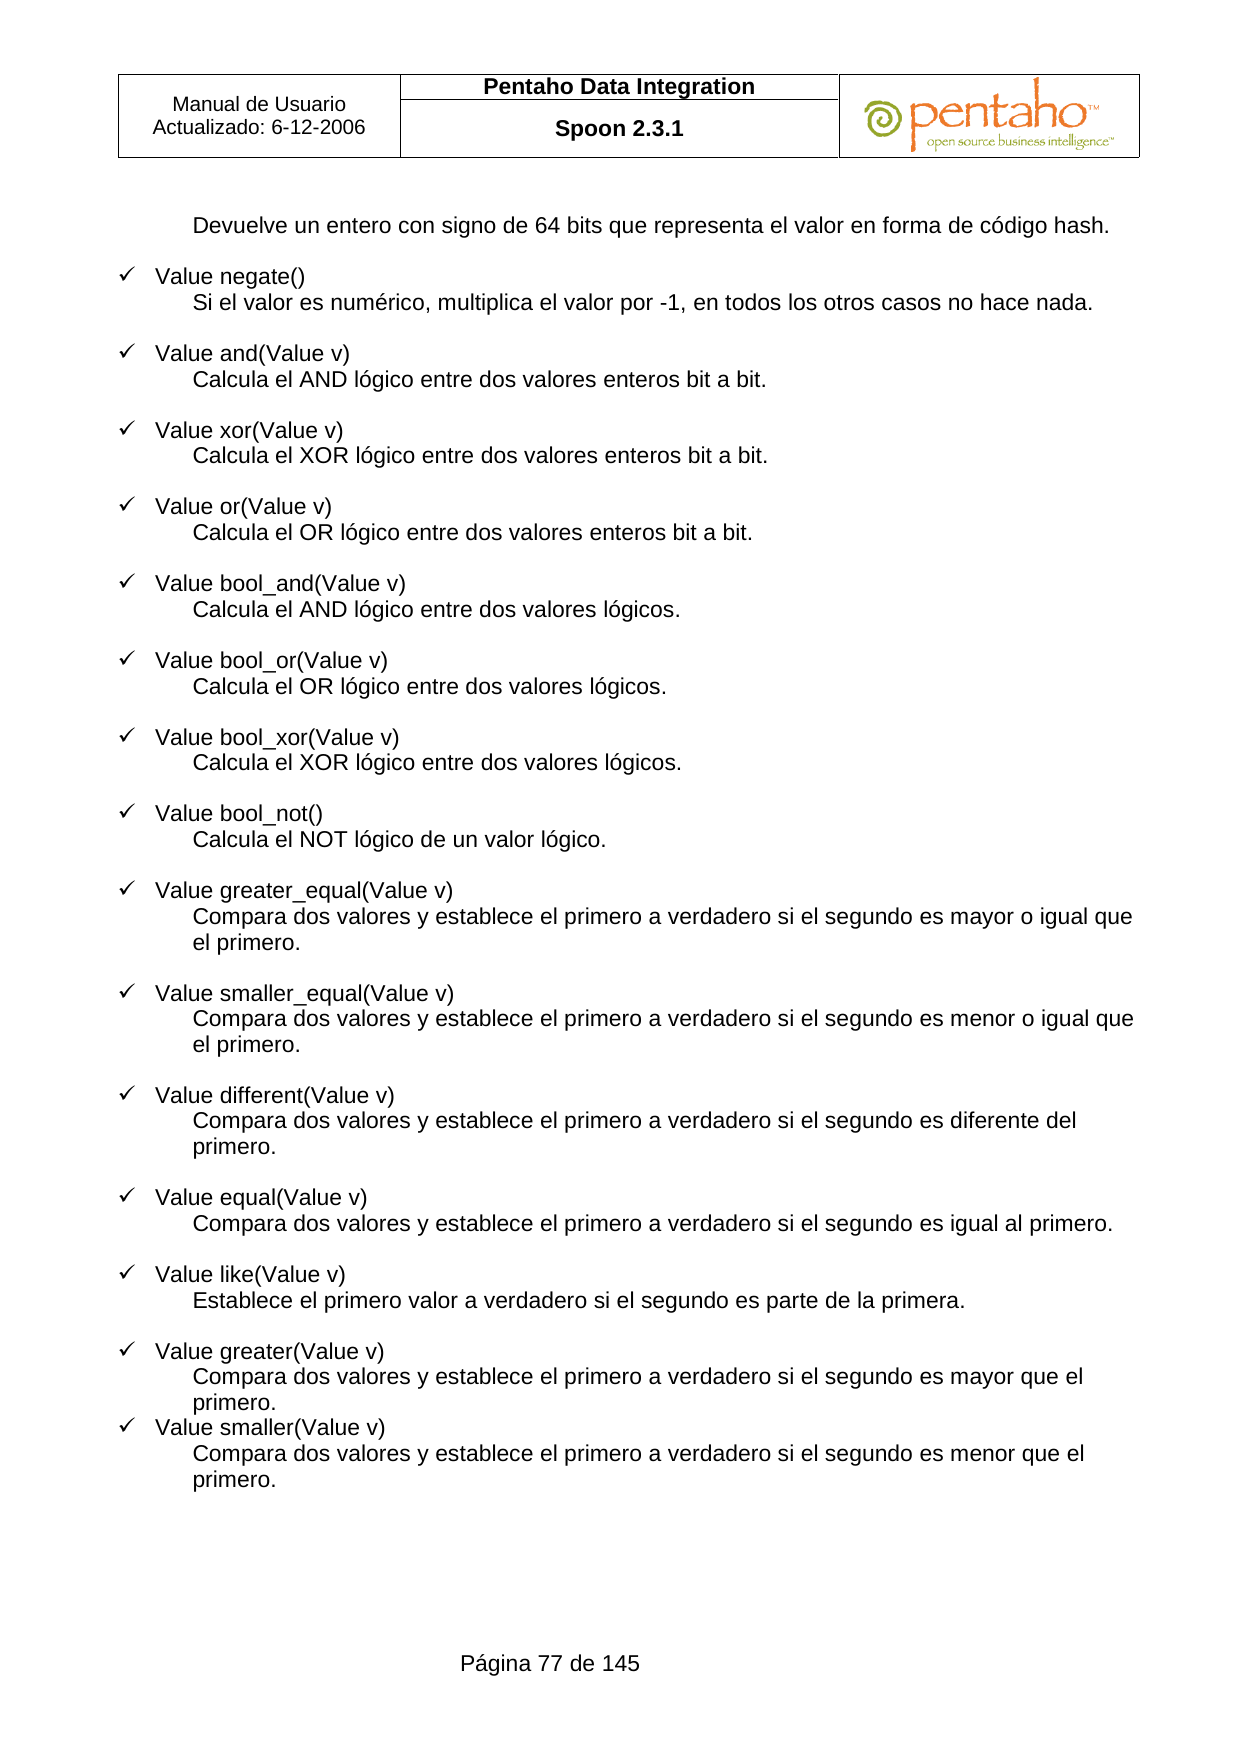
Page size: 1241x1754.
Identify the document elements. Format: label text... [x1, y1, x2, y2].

list Value like(Value v) [117, 1262, 1137, 1287]
list Value bool_and(Value v) [117, 571, 1137, 597]
text Calcula el AND lógico entre dos valores enteros bit a bit. [192, 366, 1137, 392]
text Compara dos valores y establece el primero a verdadero si el segundo es menor o igual que el primero. [192, 1006, 1137, 1057]
list Value and(Value v) [117, 341, 1137, 366]
text Compara dos valores y establece el primero a verdadero si el segundo es mayor que el primero. [192, 1364, 1137, 1415]
text Compara dos valores y establece el primero a verdadero si el segundo es igual al primero. [192, 1211, 1137, 1236]
text Calcula el OR lógico entre dos valores enteros bit a bit. [192, 520, 1137, 545]
text Compara dos valores y establece el primero a verdadero si el segundo es diferente del primero. [192, 1108, 1137, 1159]
list Value equal(Value v) [117, 1185, 1137, 1211]
text Compara dos valores y establece el primero a verdadero si el segundo es menor que el primero. [192, 1441, 1137, 1492]
text Establece el primero valor a verdadero si el segundo es parte de la primera. [192, 1287, 1137, 1313]
text Calcula el XOR lógico entre dos valores enteros bit a bit. [192, 443, 1137, 468]
text Si el valor es numérico, multiplica el valor por -1, en todos los otros casos no hace nada. [192, 289, 1137, 315]
list Value bool_xor(Value v) [117, 724, 1137, 750]
list Value bool_or(Value v) [117, 648, 1137, 673]
list Value different(Value v) [117, 1082, 1137, 1108]
list Value bool_not() [117, 801, 1137, 827]
text Calcula el NOT lógico de un valor lógico. [192, 827, 1137, 852]
text Calcula el XOR lógico entre dos valores lógicos. [192, 750, 1137, 776]
list Value greater_equal(Value v) [117, 878, 1137, 904]
text Devuelve un entero con signo de 64 bits que representa el valor en forma de código hash. [192, 213, 1137, 238]
list Value smaller_equal(Value v) [117, 980, 1137, 1006]
list Value smaller(Value v) [117, 1415, 1137, 1441]
text Compara dos valores y establece el primero a verdadero si el segundo es mayor o igual que el primero. [192, 904, 1137, 955]
list Value negate() [117, 264, 1137, 289]
list Value greater(Value v) [117, 1338, 1137, 1364]
list Value xor(Value v) [117, 417, 1137, 443]
text Calcula el AND lógico entre dos valores lógicos. [192, 597, 1137, 622]
list Value or(Value v) [117, 494, 1137, 520]
text Calcula el OR lógico entre dos valores lógicos. [192, 673, 1137, 699]
